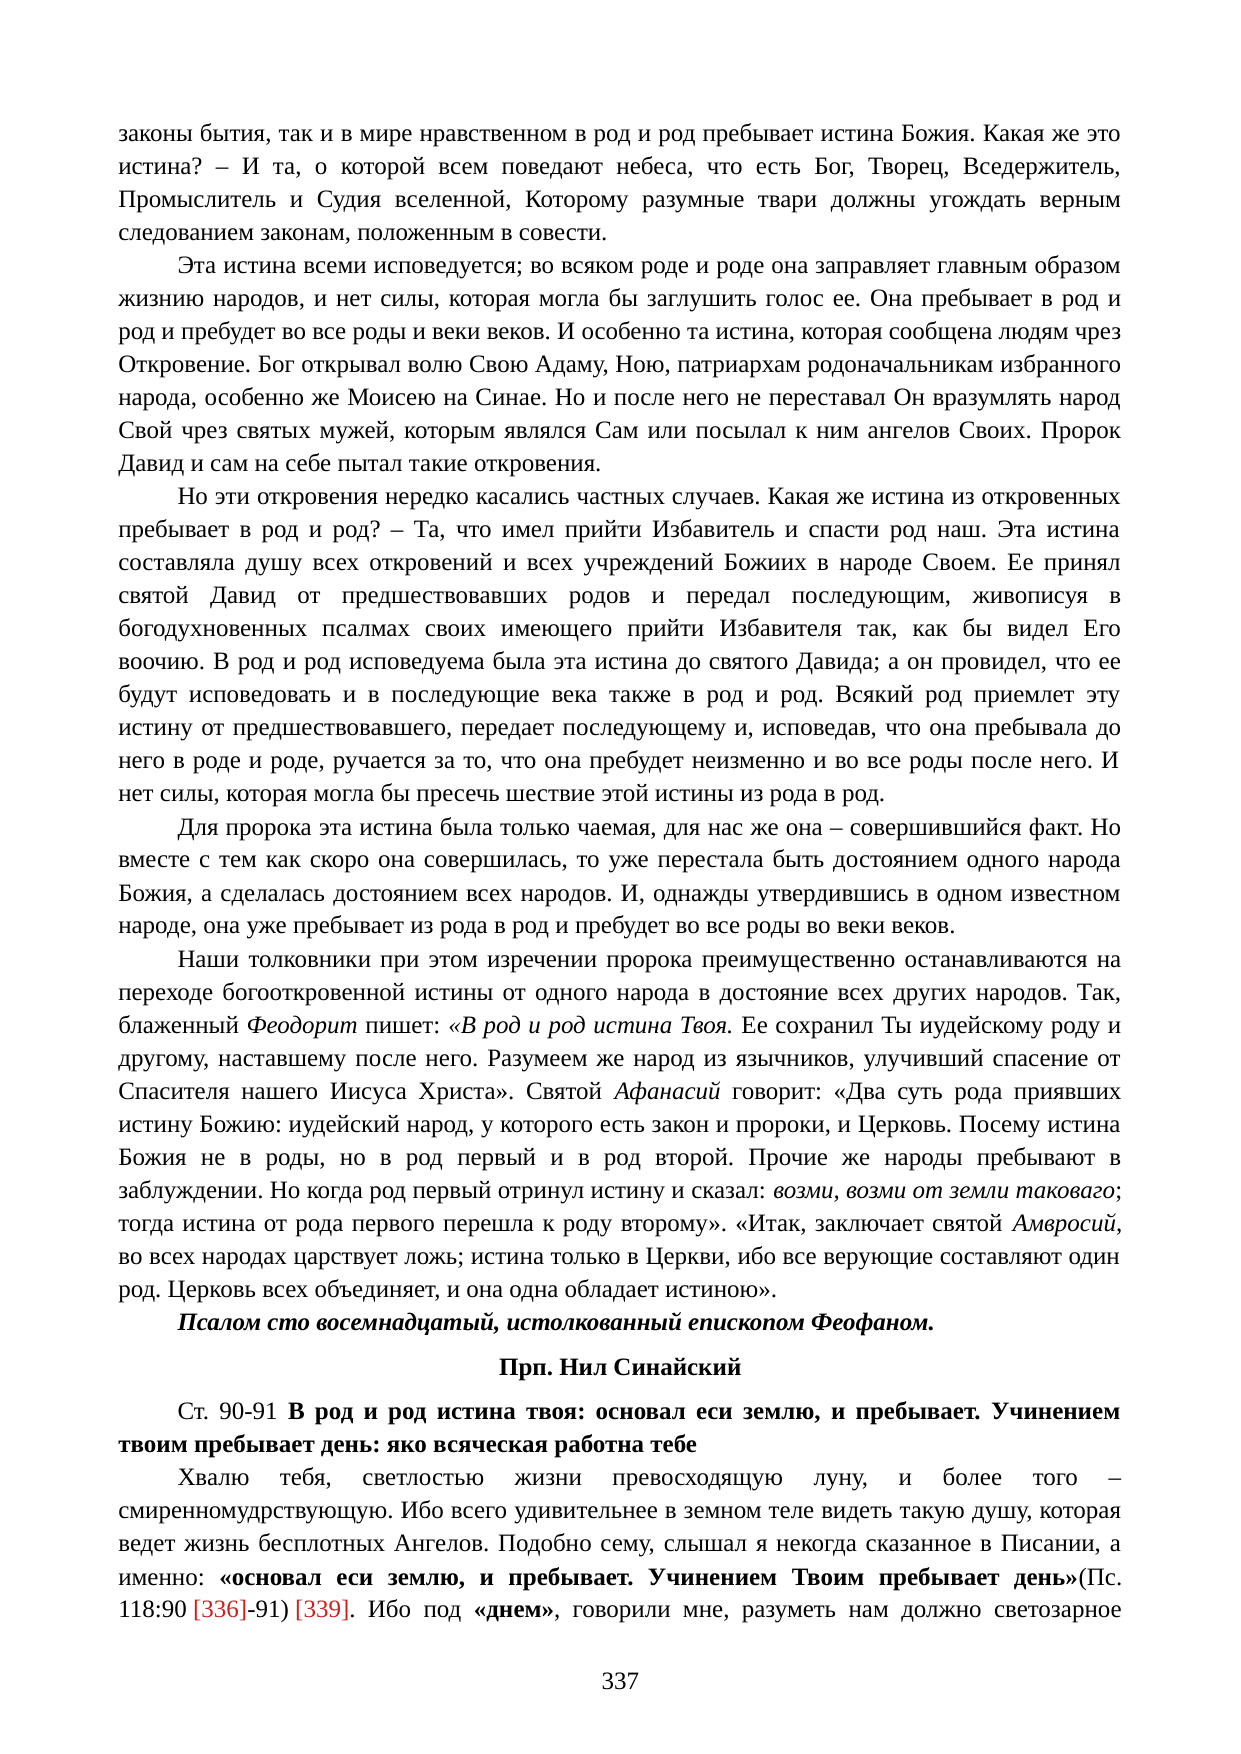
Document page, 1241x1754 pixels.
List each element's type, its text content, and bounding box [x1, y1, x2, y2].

text законы бытия, так и в мире нравственном в род и род пребывает истина Божия. Какая же это истина? – И та, о которой всем поведают небеса, что есть Бог, Творец, Вседержитель, Промыслитель и Судия вселенной, Которому разумные твари должны угождать верным следованием законам, положенным в совести. [118, 118, 1122, 246]
text Но эти откровения нередко касались частных случаев. Какая же истина из откровенных пребывает в род и род? – Та, что имел прийти Избавитель и спасти род наш. Эта истина составляла душу всех откровений и всех учреждений Божиих в народе Своем. Ее принял святой Давид от предшествовавших родов и передал последующим, живописуя в богодухновенных псалмах своих имеющего прийти Избавителя так, как бы видел Его воочию. В род и род исповедуема была эта истина до святого Давида; а он провидел, что ее будут исповедовать и в последующие века также в род и род. Всякий род приемлет эту истину от предшествовавшего, передает последующему и, исповедав, что она пребывала до него в роде и роде, ручается за то, что она пребудет неизменно и во все роды после него. И нет силы, которая могла бы пресечь шествие этой истины из рода в род. [118, 481, 1122, 807]
text Для пророка эта истина была только чаемая, для нас же она – совершившийся факт. Но вместе с тем как скоро она совершилась, то уже перестала быть достоянием одного народа Божия, а сделалась достоянием всех народов. И, однажды утвердившись в одном известном народе, она уже пребывает из рода в род и пребудет во все роды во веки веков. [118, 812, 1122, 939]
text Ст. 90-91 В род и род истина твоя: основал еси землю, и пребывает. Учинением твоим пребывает день: яко всяческая работна тебе [118, 1396, 1122, 1458]
text Псалом сто восемнадцатый, истолкованный епископом Феофаном. [118, 1307, 1122, 1336]
text Эта истина всеми исповедуется; во всяком роде и роде она заправляет главным образом жизнию народов, и нет силы, которая могла бы заглушить голос ее. Она пребывает в род и род и пребудет во все роды и веки веков. И особенно та истина, которая сообщена людям чрез Откровение. Бог открывал волю Свою Адаму, Ною, патриархам родоначальникам избранного народа, особенно же Моисею на Синае. Но и после него не переставал Он вразумлять народ Свой чрез святых мужей, которым являлся Сам или посылал к ним ангелов Своих. Пророк Давид и сам на себе пытал такие откровения. [118, 250, 1122, 477]
text Наши толковники при этом изречении пророка преимущественно останавливаются на переходе богооткровенной истины от одного народа в достояние всех других народов. Так, блаженный Феодорит пишет: «В род и род истина Твоя. Ее сохранил Ты иудейскому роду и другому, наставшему после него. Разумеем же народ из язычников, улучивший спасение от Спасителя нашего Иисуса Христа». Святой Афанасий говорит: «Два суть рода приявших истину Божию: иудейский народ, у которого есть закон и пророки, и Церковь. Посему истина Божия не в роды, но в род первый и в род второй. Прочие же народы пребывают в заблуждении. Но когда род первый отринул истину и сказал: возми, возми от земли таковаго; тогда истина от рода первого перешла к роду второму». «Итак, заключает святой Амвросий, во всех народах царствует ложь; истина только в Церкви, ибо все верующие составляют один род. Церковь всех объединяет, и она одна обладает истиною». [118, 944, 1122, 1303]
subtitle Прп. Нил Синайский [118, 1352, 1122, 1380]
text Хвалю тебя, светлостью жизни превосходящую луну, и более того – смиренномудрствующую. Ибо всего удивительнее в земном теле видеть такую душу, которая ведет жизнь бесплотных Ангелов. Подобно сему, слышал я некогда сказанное в Писании, а именно: «основал еси землю, и пребывает. Учинением Твоим пребывает день»(Пс. 118:90 [336]-91) [339]. Ибо под «днем», говорили мне, разуметь нам должно светозарное [118, 1462, 1122, 1623]
